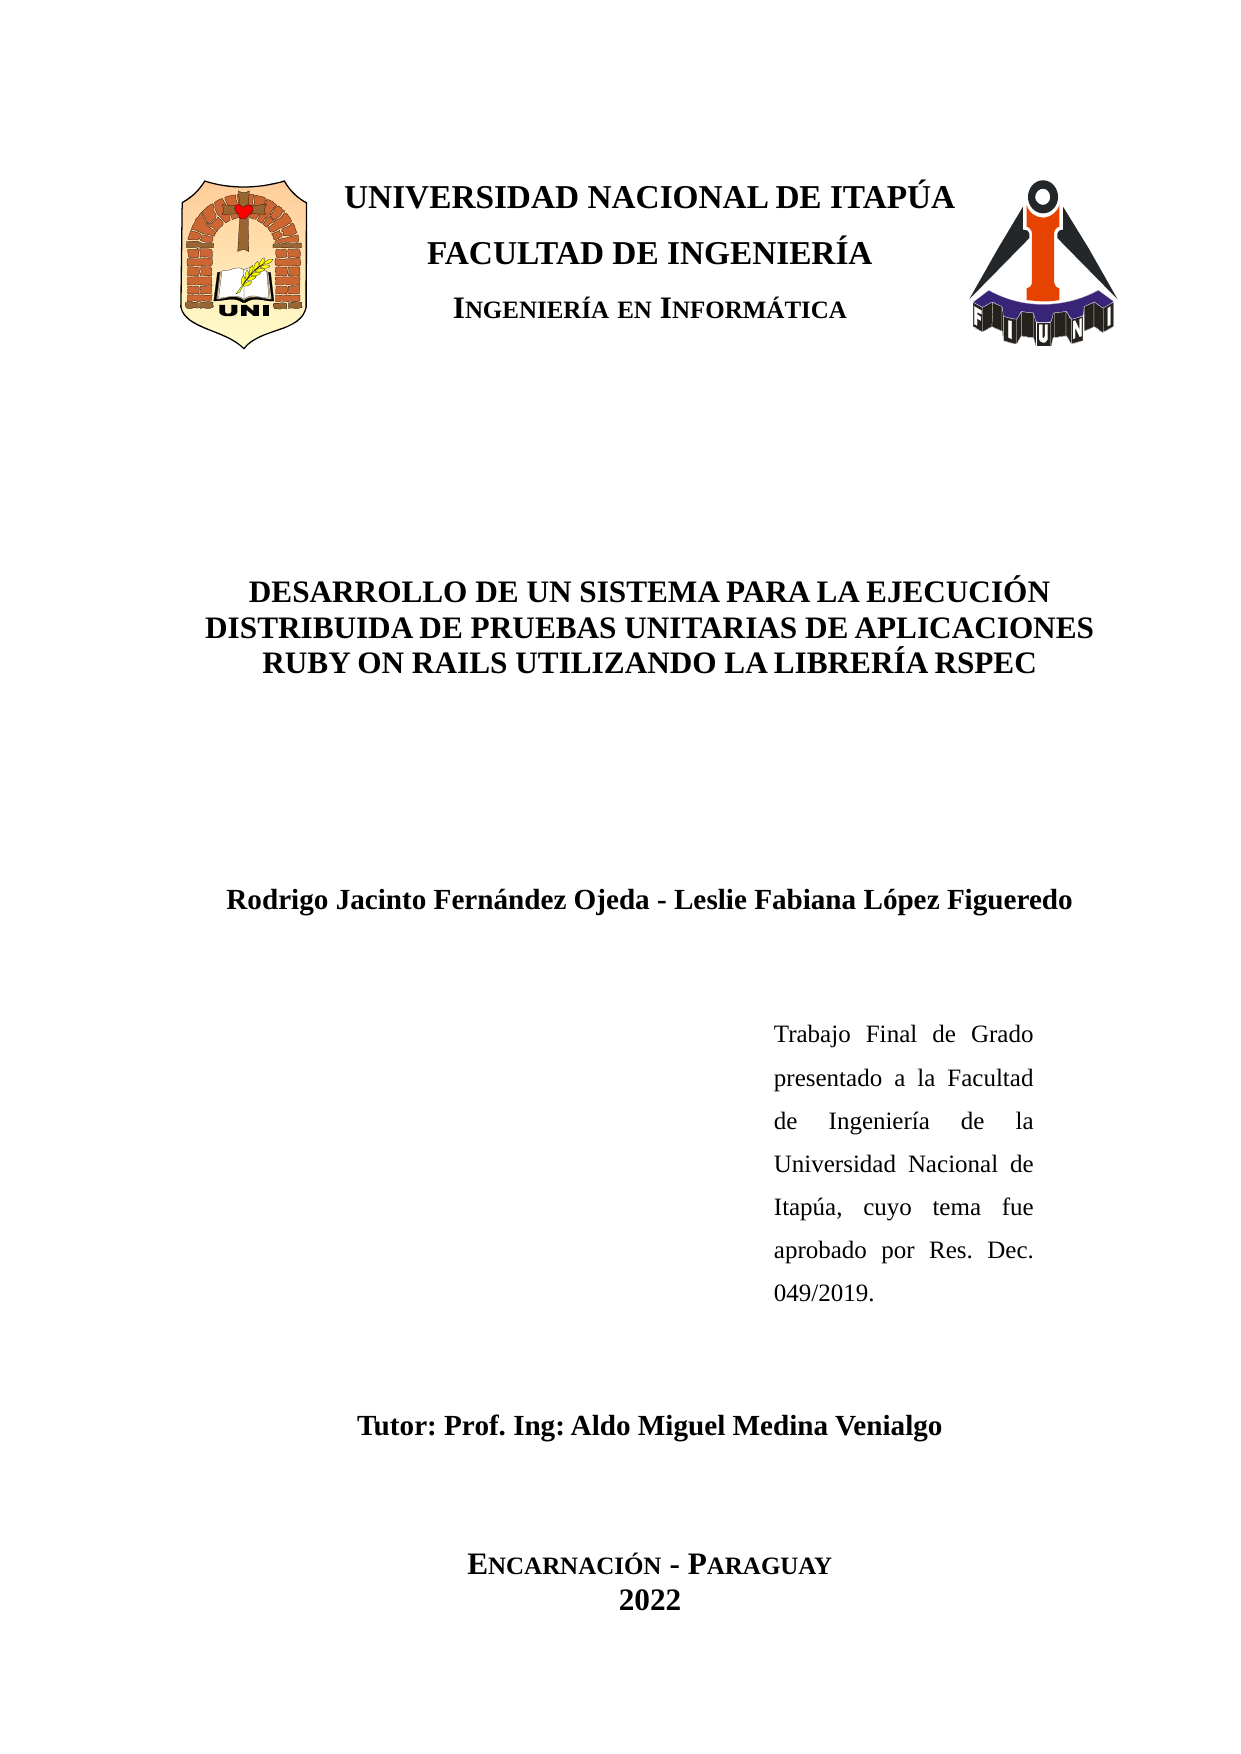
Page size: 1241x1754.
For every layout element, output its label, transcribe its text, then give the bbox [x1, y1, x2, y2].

text [1055, 233, 1089, 272]
text Rodrigo Jacinto Fernández Ojeda - Leslie Fabiana López Figueredo [177, 882, 1122, 916]
text Tutor: Prof. Ing: Aldo Miguel Medina Venialgo [177, 1408, 1122, 1441]
text Encarnación - Paraguay [177, 1545, 1122, 1581]
text [177, 289, 194, 325]
text Trabajo Final de Grado presentado a la Facultad de Ingeniería de la Universidad Nacional de Itapúa, cuyo tema fue aprobado por Res. Dec. 049/2019. [774, 1019, 1033, 1307]
text 2022 [177, 1581, 1122, 1617]
text FACULTAD DE INGENIERÍA [307, 233, 1006, 272]
text [998, 233, 1031, 272]
text Desarrollo de un Sistema para la ejecución distribuida de pruebas unitarias de aplicaciones Ruby on Rails utilizando la librería Rspec [177, 573, 1122, 681]
text [1080, 233, 1122, 272]
text Ingeniería en Informática [294, 289, 1122, 325]
text UNIVERSIDAD NACIONAL DE ITAPÚA [177, 177, 1122, 216]
